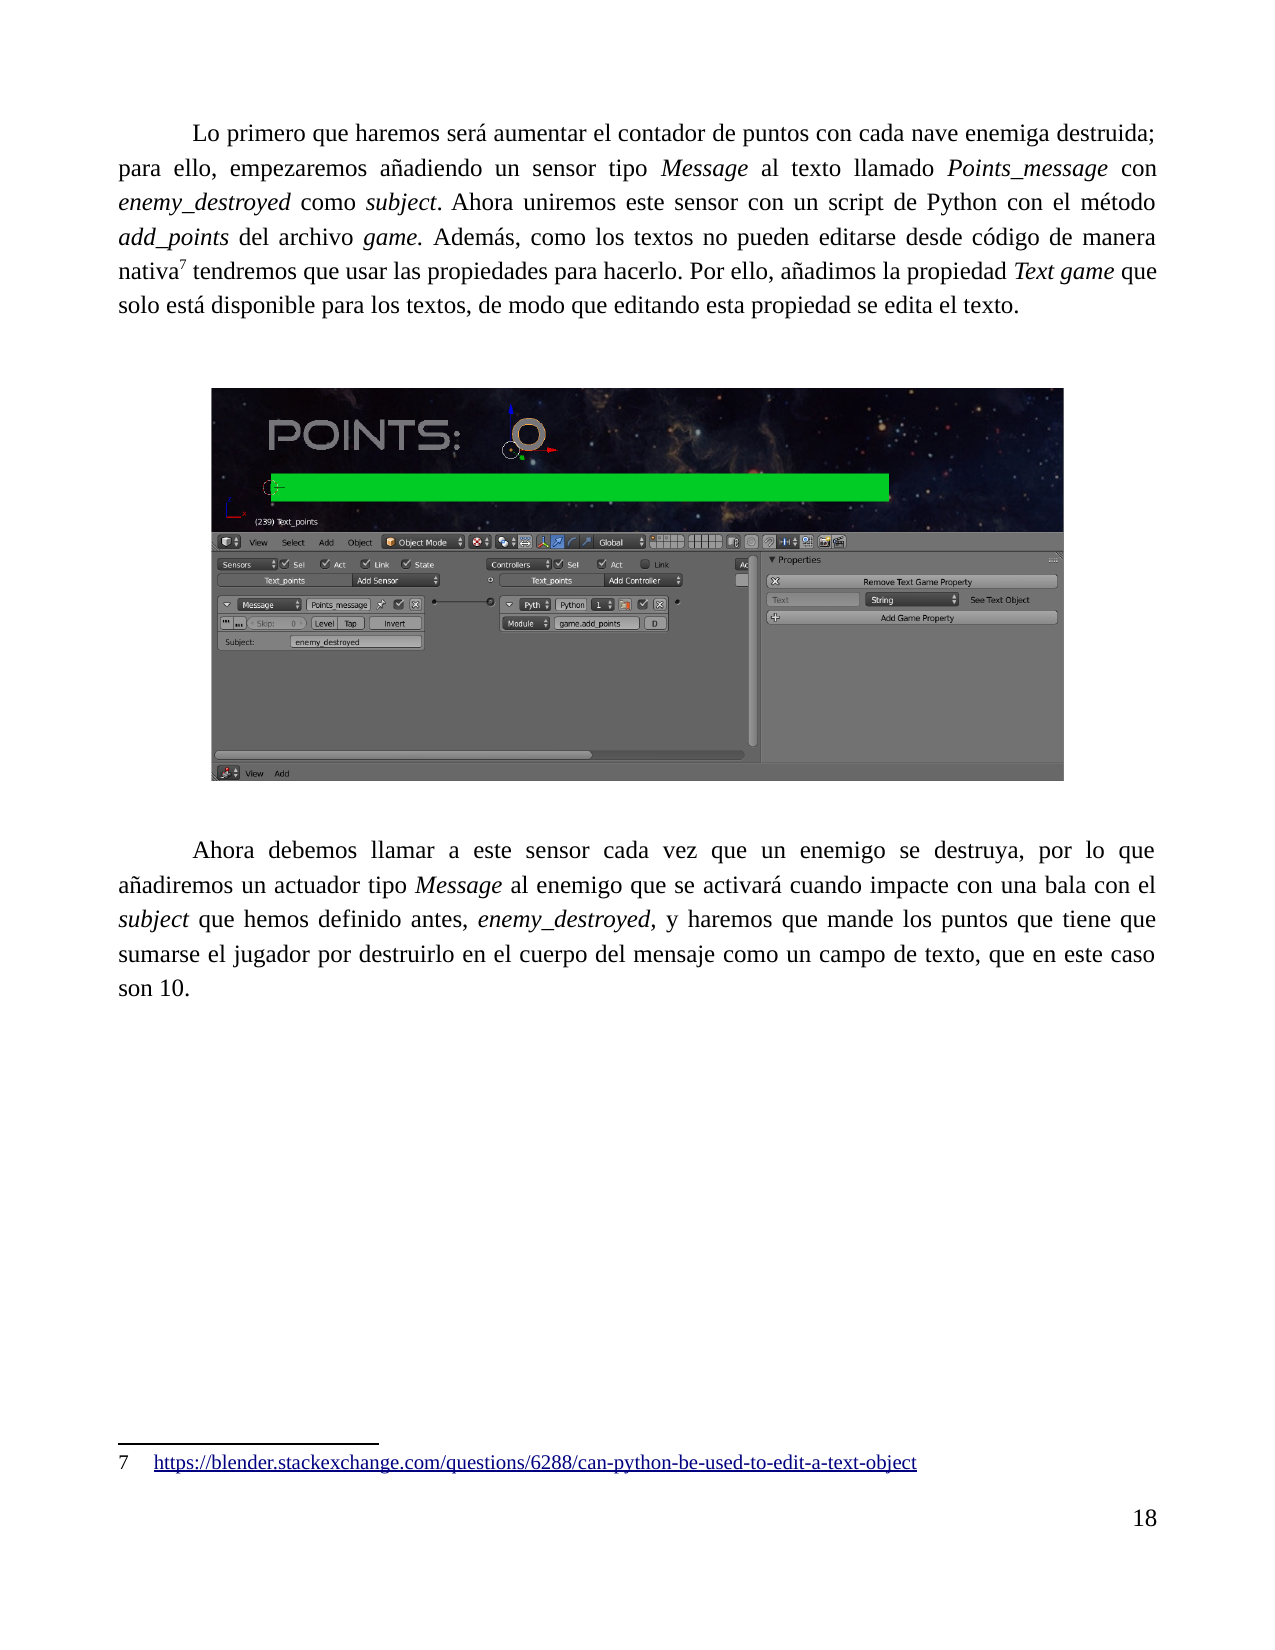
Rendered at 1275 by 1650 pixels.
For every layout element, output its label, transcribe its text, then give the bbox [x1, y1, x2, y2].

text https://blender.stackexchange.com/questions/6288/can-python-be-used-to-edit-a-text-object [118, 1449, 1157, 1474]
picture [211, 388, 1064, 781]
text Lo primero que haremos será aumentar el contador de puntos con cada nave enemiga destruida; para ello, empezaremos añadiendo un sensor tipo Message al texto llamado Points_message con enemy_destroyed como subject. Ahora uniremos este sensor con un script de Python con el método add_points del archivo game. Además, como los textos no pueden editarse desde código de manera nativa tendremos que usar las propiedades para hacerlo. Por ello, añadimos la propiedad Text game que solo está disponible para los textos, de modo que editando esta propiedad se edita el texto. [118, 118, 1157, 319]
text Ahora debemos llamar a este sensor cada vez que un enemigo se destruya, por lo que añadiremos un actuador tipo Message al enemigo que se activará cuando impacte con una bala con el subject que hemos definido antes, enemy_destroyed, y haremos que mande los puntos que tiene que sumarse el jugador por destruirlo en el cuerpo del mensaje como un campo de texto, que en este caso son 10. [118, 835, 1157, 1002]
